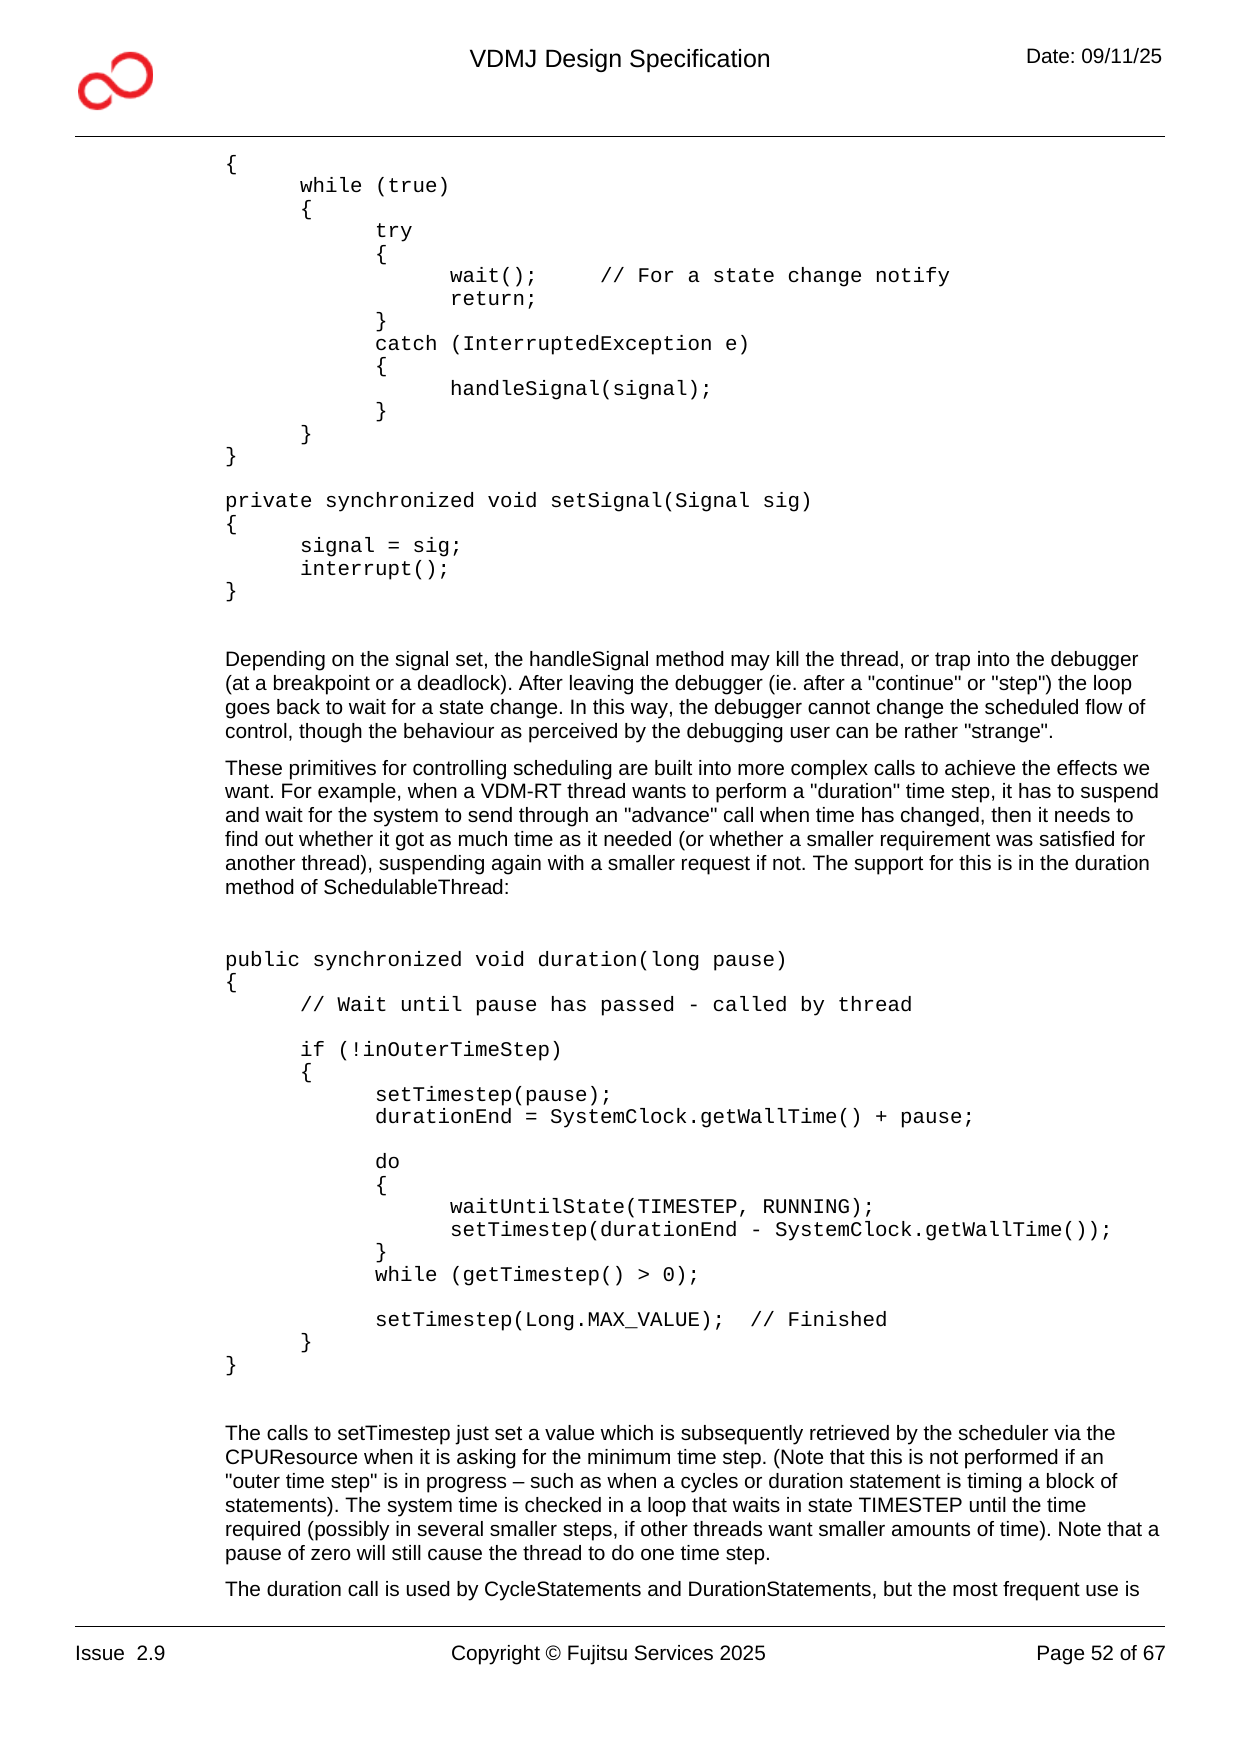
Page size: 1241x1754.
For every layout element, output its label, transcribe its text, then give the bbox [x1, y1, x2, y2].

text The calls to setTimestep just set a value which is subsequently retrieved by the scheduler via the CPUResource when it is asking for the minimum time step. (Note that this is not performed if an "outer time step" is in progress – such as when a cycles or duration statement is timing a block of statements). The system time is checked in a loop that waits in state TIMESTEP until the time required (possibly in several smaller steps, if other threads want smaller amounts of time). Note that a pause of zero will still cause the thread to do one time step. [225, 1421, 1165, 1565]
text } [225, 310, 1165, 332]
text } [225, 1331, 1165, 1353]
text { [225, 512, 1165, 535]
text setTimestep(Long.MAX_VALUE); // Finished [225, 1308, 1165, 1331]
text } [225, 445, 1165, 467]
text durationEnd = SystemClock.getWallTime() + pause; [225, 1106, 1165, 1128]
text These primitives for controlling scheduling are built into more complex calls to achieve the effects we want. For example, when a VDM-RT thread wants to perform a "duration" time step, it has to suspend and wait for the system to send through an "advance" call when time has changed, then it needs to find out whether it got as much time as it needed (or whether a smaller requirement was satisfied for another thread), suspending again with a smaller request if not. The support for this is in the duration method of SchedulableThread: [225, 756, 1165, 899]
text if (!inOuterTimeStep) [225, 1038, 1165, 1061]
text interrupt(); [225, 557, 1165, 580]
text { [225, 355, 1165, 377]
text } [225, 1353, 1165, 1376]
text signal = sig; [225, 535, 1165, 557]
text public synchronized void duration(long pause) [225, 948, 1165, 971]
text catch (InterruptedException e) [225, 332, 1165, 355]
text { [225, 197, 1165, 220]
text waitUntilState(TIMESTEP, RUNNING); [225, 1196, 1165, 1218]
text } [225, 422, 1165, 445]
text setTimestep(pause); [225, 1083, 1165, 1106]
text } [225, 1241, 1165, 1263]
text // Wait until pause has passed - called by thread [225, 993, 1165, 1016]
text while (true) [225, 175, 1165, 197]
text { [225, 971, 1165, 993]
text do [225, 1151, 1165, 1173]
picture [78, 44, 153, 120]
text { [225, 1173, 1165, 1196]
text { [225, 1061, 1165, 1083]
text while (getTimestep() > 0); [225, 1263, 1165, 1286]
text try [225, 220, 1165, 242]
text The duration call is used by CycleStatements and DurationStatements, but the most frequent use is [225, 1577, 1165, 1601]
text return; [225, 287, 1165, 310]
text private synchronized void setSignal(Signal sig) [225, 490, 1165, 512]
text } [225, 400, 1165, 422]
text { [225, 242, 1165, 265]
text setTimestep(durationEnd - SystemClock.getWallTime()); [225, 1218, 1165, 1241]
text Depending on the signal set, the handleSignal method may kill the thread, or trap into the debugger (at a breakpoint or a deadlock). After leaving the debugger (ie. after a "continue" or "step") the loop goes back to wait for a state change. In this way, the debugger cannot change the scheduled flow of control, though the behaviour as perceived by the debugging user can be rather "strange". [225, 647, 1165, 743]
text } [225, 580, 1165, 602]
text { [225, 152, 1165, 175]
text wait(); // For a state change notify [225, 265, 1165, 287]
text handleSignal(signal); [225, 377, 1165, 400]
